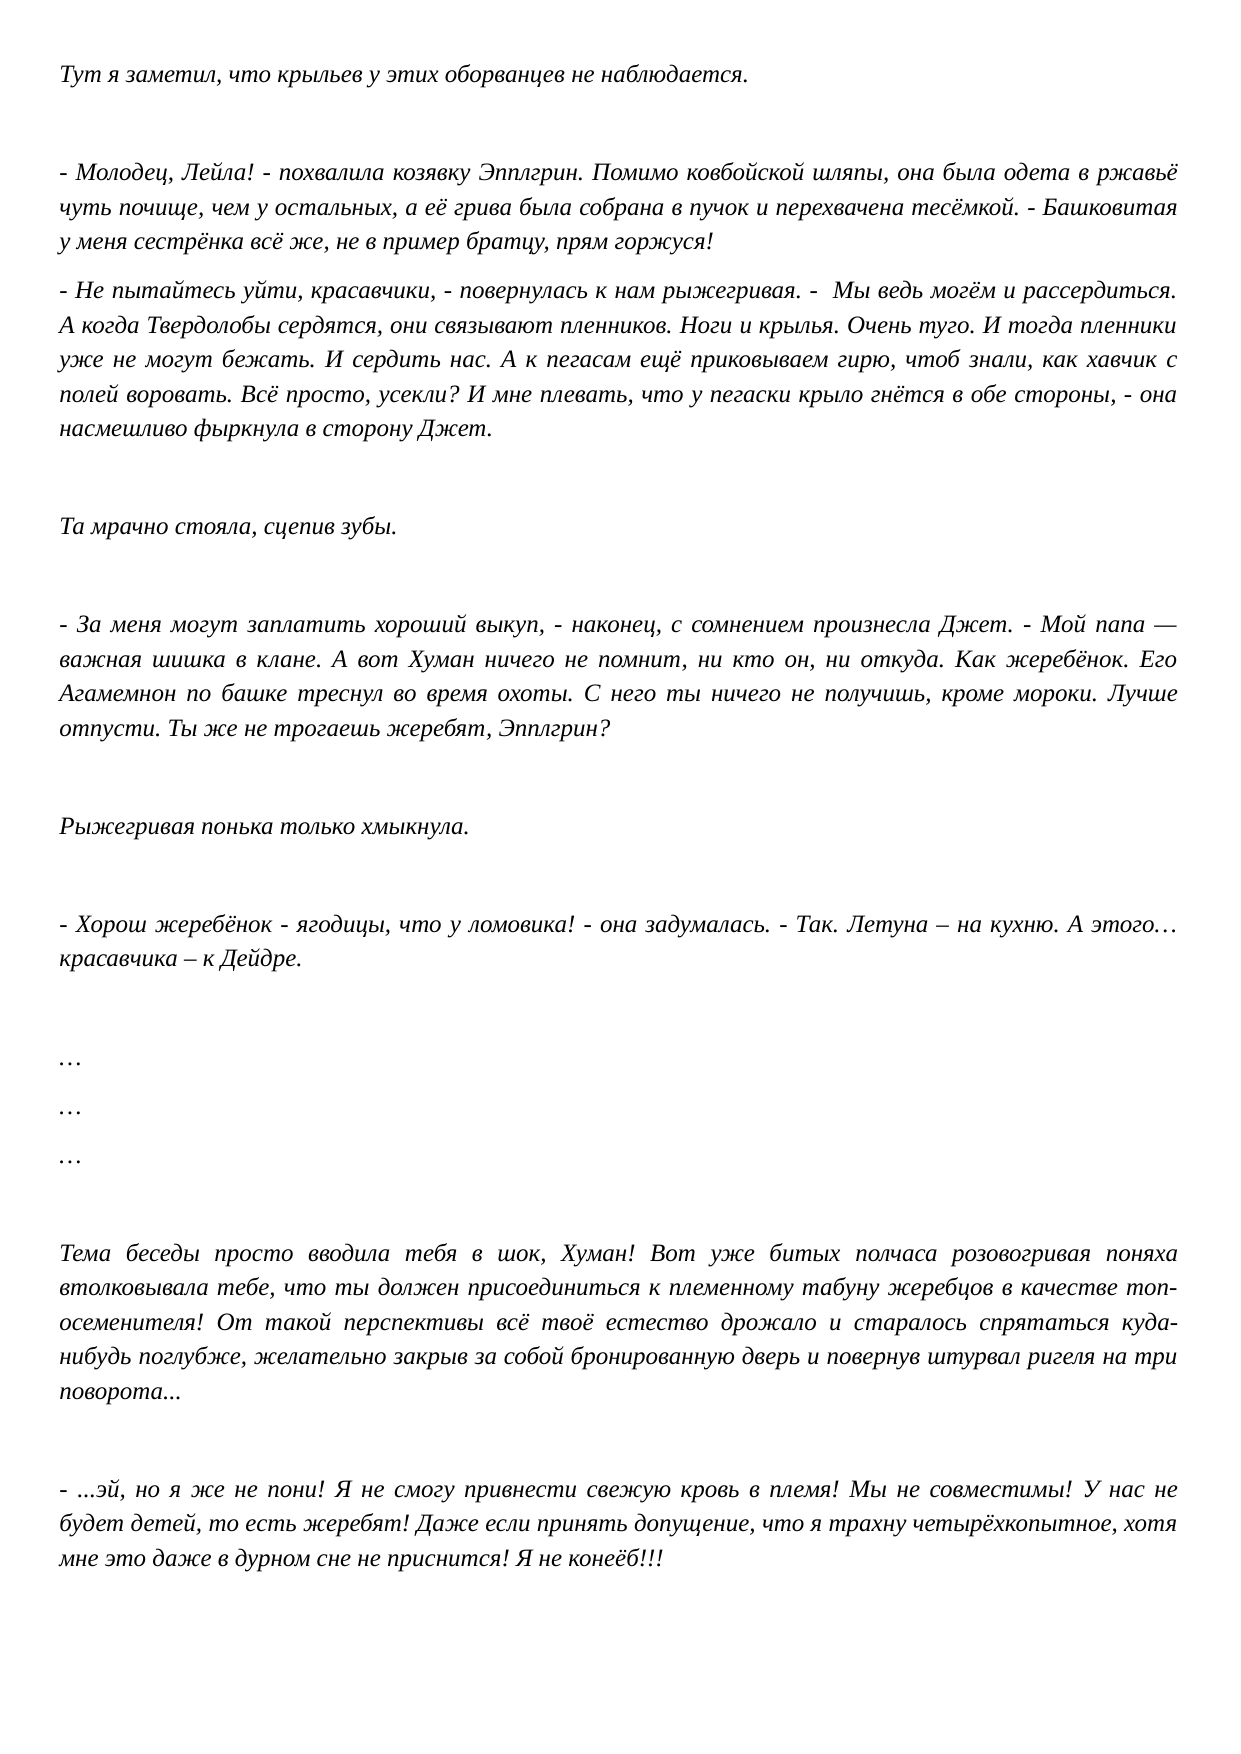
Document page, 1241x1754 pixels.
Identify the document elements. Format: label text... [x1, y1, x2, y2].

text - ...эй, но я же не пони! Я не смогу привнести свежую кровь в племя! Мы не совместимы! У нас не будет детей, то есть жеребят! Даже если принять допущение, что я трахну четырёхкопытное, хотя мне это даже в дурном сне не приснится! Я не конеёб!!! [59, 1474, 1181, 1572]
text - Не пытайтесь уйти, красавчики, - повернулась к нам рыжегривая. - Мы ведь могём и рассердиться. А когда Твердолобы сердятся, они связывают пленников. Ноги и крылья. Очень туго. И тогда пленники уже не могут бежать. И сердить нас. А к пегасам ещё приковываем гирю, чтоб знали, как хавчик с полей воровать. Всё просто, усекли? И мне плевать, что у пегаски крыло гнётся в обе стороны, - она насмешливо фыркнула в сторону Джет. [59, 275, 1181, 442]
text … [59, 1091, 1181, 1119]
text - За меня могут заплатить хороший выкуп, - наконец, с сомнением произнесла Джет. - Мой папа — важная шишка в клане. А вот Хуман ничего не помнит, ни кто он, ни откуда. Как жеребёнок. Его Агамемнон по башке треснул во время охоты. С него ты ничего не получишь, кроме мороки. Лучше отпусти. Ты же не трогаешь жеребят, Эпплгрин? [59, 609, 1181, 742]
text … [59, 1140, 1181, 1168]
text Рыжегривая понька только хмыкнула. [59, 811, 1181, 840]
text - Молодец, Лейла! - похвалила козявку Эпплгрин. Помимо ковбойской шляпы, она была одета в ржавьё чуть почище, чем у остальных, а её грива была собрана в пучок и перехвачена тесёмкой. - Башковитая у меня сестрёнка всё же, не в пример братцу, прям горжуся! [59, 157, 1181, 255]
text Тут я заметил, что крыльев у этих оборванцев не наблюдается. [59, 59, 1181, 88]
text … [59, 1042, 1181, 1070]
text Тема беседы просто вводила тебя в шок, Хуман! Вот уже битых полчаса розовогривая поняха втолковывала тебе, что ты должен присоединиться к племенному табуну жеребцов в качестве топ-осеменителя! От такой перспективы всё твоё естество дрожало и старалось спрятаться куда-нибудь поглубже, желательно закрыв за собой бронированную дверь и повернув штурвал ригеля на три поворота... [59, 1238, 1181, 1404]
text Та мрачно стояла, сцепив зубы. [59, 511, 1181, 540]
text - Хорош жеребёнок - ягодицы, что у ломовика! - она задумалась. - Так. Летуна – на кухню. А этого… красавчика – к Дейдре. [59, 909, 1181, 972]
